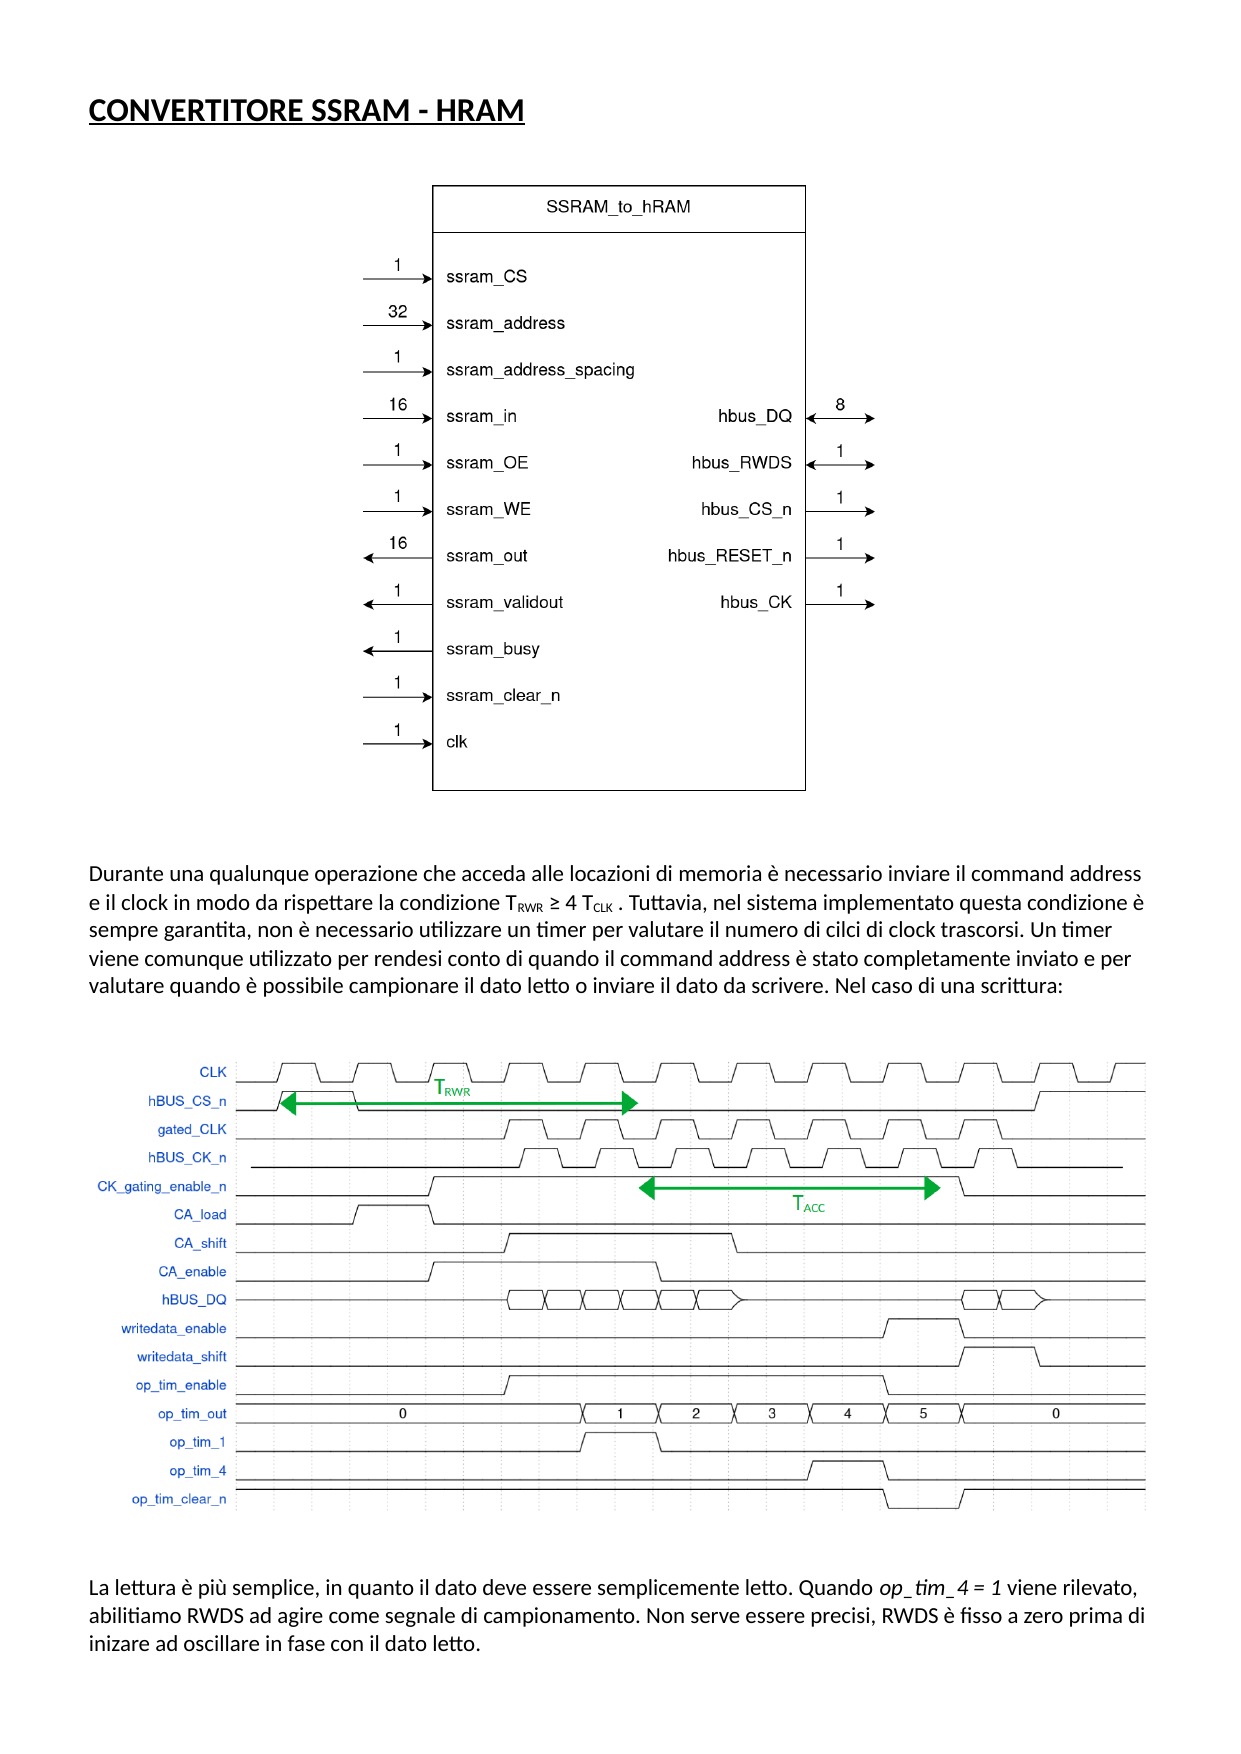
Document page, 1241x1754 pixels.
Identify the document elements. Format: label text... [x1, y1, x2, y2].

text Durante una qualunque operazione che acceda alle locazioni di memoria è necessario inviare il command address e il clock in modo da rispettare la condizione TRWR ≥ 4 TCLK . Tuttavia, nel sistema implementato questa condizione è sempre garantita, non è necessario utilizzare un timer per valutare il numero di cilci di clock trascorsi. Un timer viene comunque utilizzato per rendesi conto di quando il command address è stato completamente inviato e per valutare quando è possibile campionare il dato letto o inviare il dato da scrivere. Nel caso di una scrittura: [89, 859, 1152, 1000]
text CONVERTITORE SSRAM - HRAM [89, 89, 1152, 129]
picture [88, 1055, 1152, 1517]
picture [354, 185, 886, 791]
text La lettura è più semplice, in quanto il dato deve essere semplicemente letto. Quando op_tim_4 = 1 viene rilevato, abilitiamo RWDS ad agire come segnale di campionamento. Non serve essere precisi, RWDS è fisso a zero prima di inizare ad oscillare in fase con il dato letto. [89, 1573, 1152, 1657]
